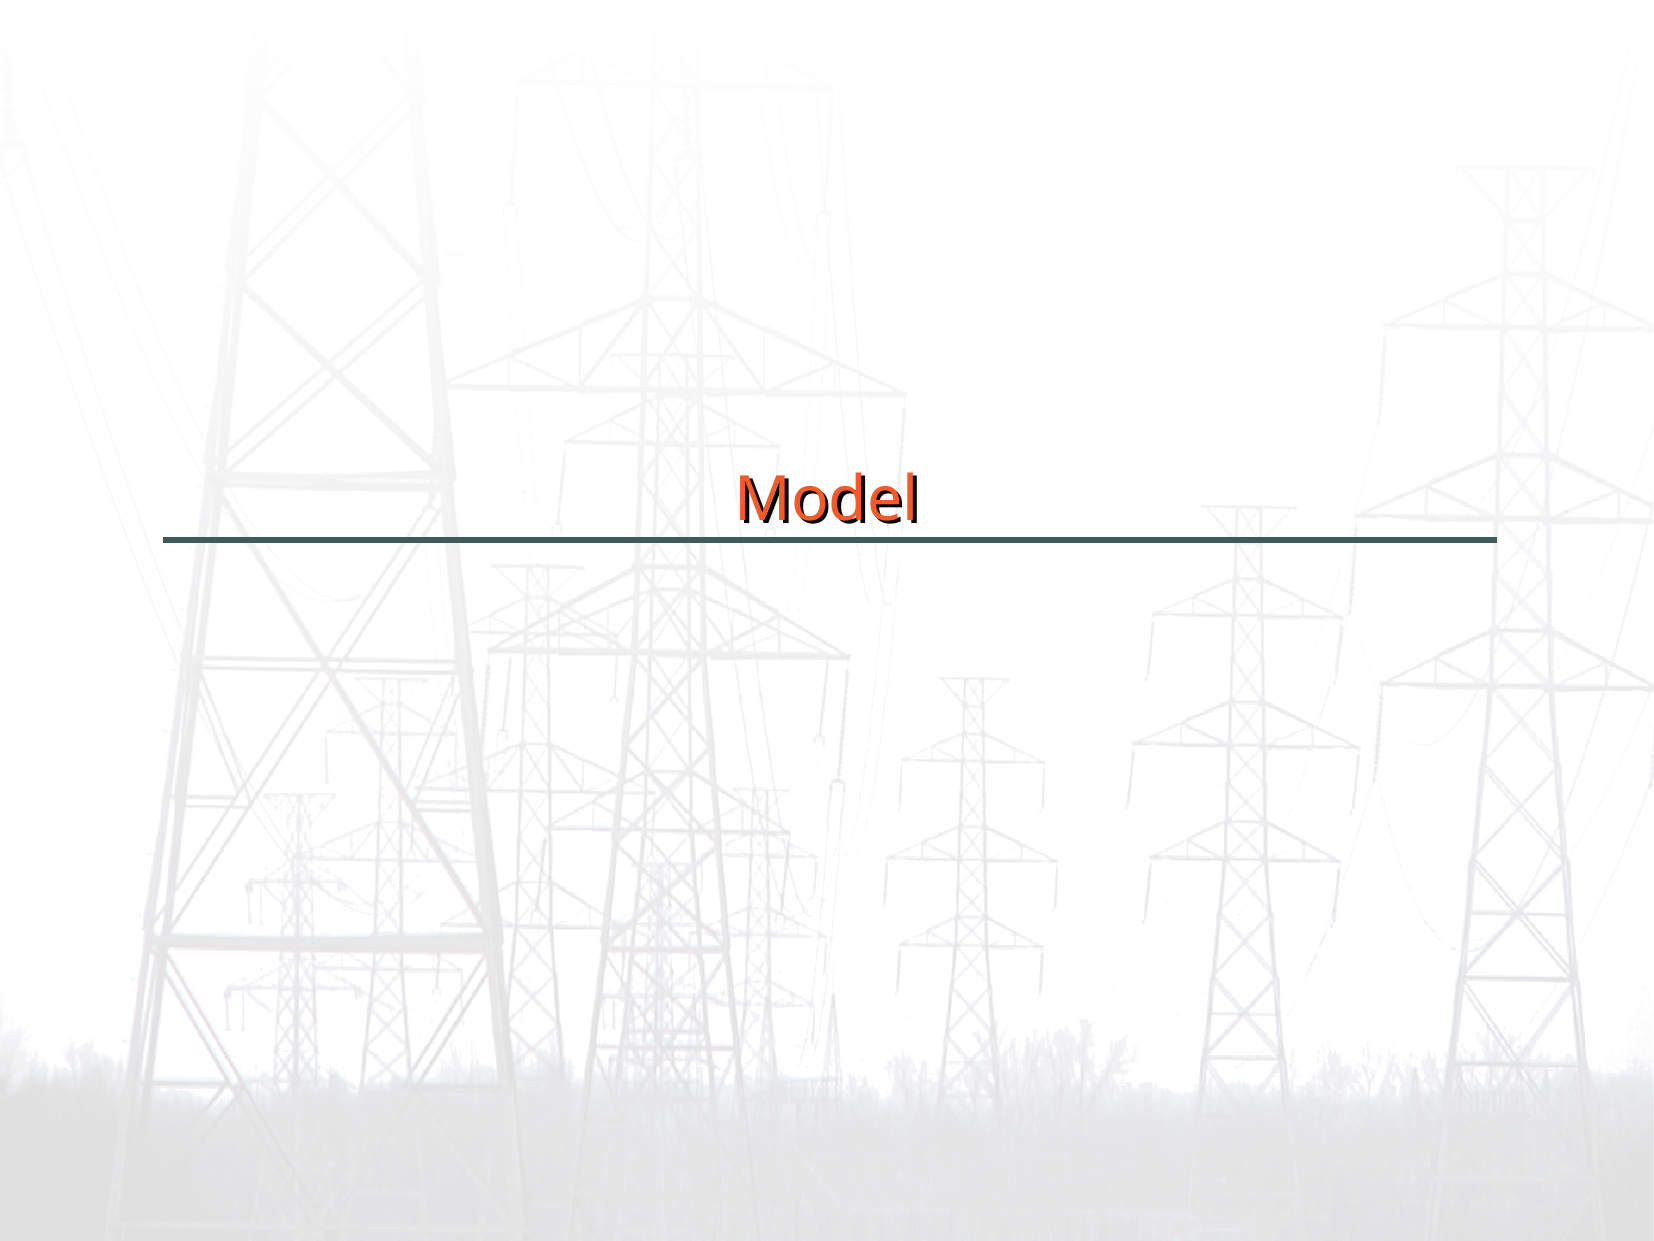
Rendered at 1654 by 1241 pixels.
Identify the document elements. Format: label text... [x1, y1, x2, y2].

subtitle Model [65, 77, 1589, 1100]
picture [0, 0, 1654, 1241]
